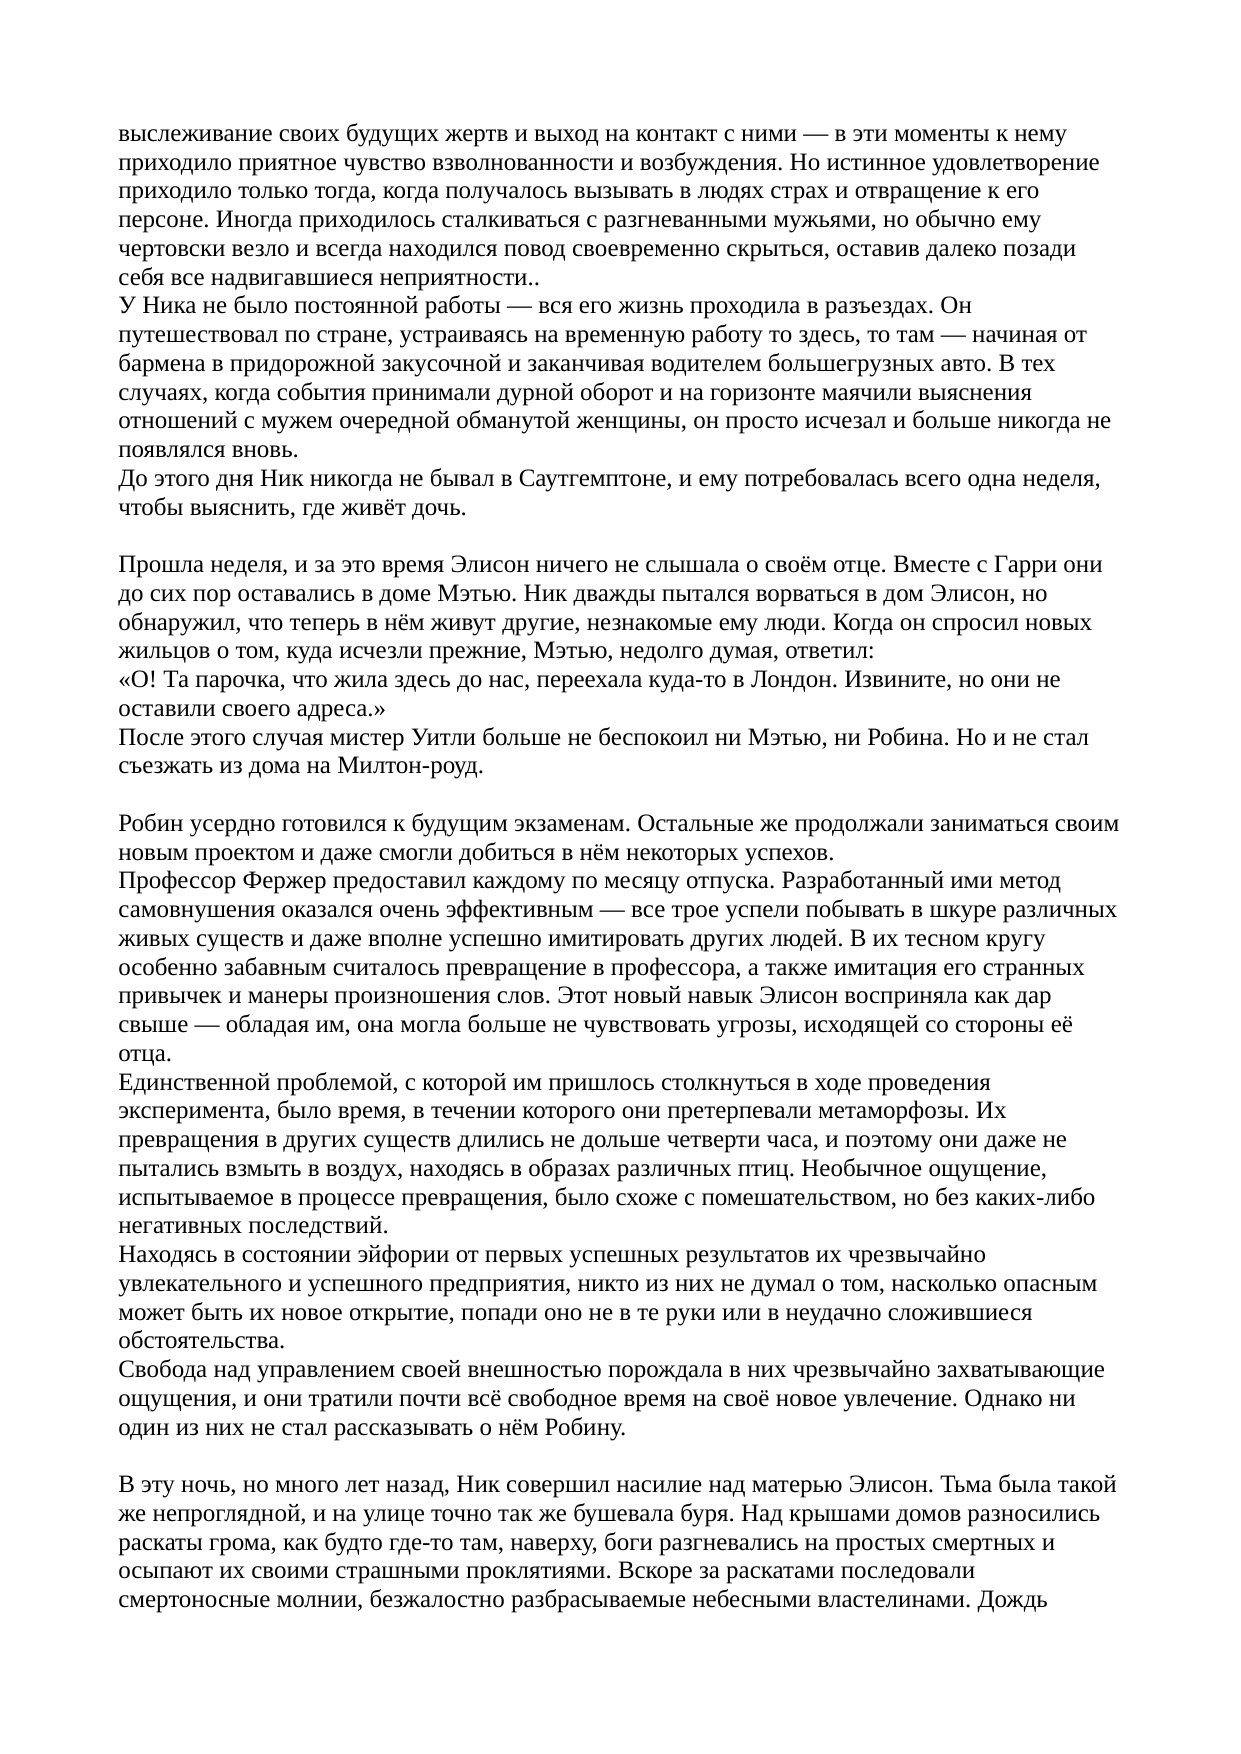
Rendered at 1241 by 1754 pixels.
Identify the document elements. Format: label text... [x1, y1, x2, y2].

text выслеживание своих будущих жертв и выход на контакт с ними — в эти моменты к нему приходило приятное чувство взволнованности и возбуждения. Но истинное удовлетворение приходило только тогда, когда получалось вызывать в людях страх и отвращение к его персоне. Иногда приходилось сталкиваться с разгневанными мужьями, но обычно ему чертовски везло и всегда находился повод своевременно скрыться, оставив далеко позади себя все надвигавшиеся неприятности.. [118, 118, 1122, 291]
text До этого дня Ник никогда не бывал в Саутгемптоне, и ему потребовалась всего одна неделя, чтобы выяснить, где живёт дочь. [118, 463, 1122, 521]
text «О! Та парочка, что жила здесь до нас, переехала куда-то в Лондон. Извините, но они не оставили своего адреса.» [118, 664, 1122, 722]
text Единственной проблемой, с которой им пришлось столкнуться в ходе проведения эксперимента, было время, в течении которого они претерпевали метаморфозы. Их превращения в других существ длились не дольше четверти часа, и поэтому они даже не пытались взмыть в воздух, находясь в образах различных птиц. Необычное ощущение, испытываемое в процессе превращения, было схоже с помешательством, но без каких-либо негативных последствий. [118, 1067, 1122, 1239]
text У Ника не было постоянной работы — вся его жизнь проходила в разъездах. Он путешествовал по стране, устраиваясь на временную работу то здесь, то там — начиная от бармена в придорожной закусочной и заканчивая водителем большегрузных авто. В тех случаях, когда события принимали дурной оборот и на горизонте маячили выяснения отношений с мужем очередной обманутой женщины, он просто исчезал и больше никогда не появлялся вновь. [118, 291, 1122, 463]
text Робин усердно готовился к будущим экзаменам. Остальные же продолжали заниматься своим новым проектом и даже смогли добиться в нём некоторых успехов. [118, 808, 1122, 866]
text В эту ночь, но много лет назад, Ник совершил насилие над матерью Элисон. Тьма была такой же непроглядной, и на улице точно так же бушевала буря. Над крышами домов разносились раскаты грома, как будто где-то там, наверху, боги разгневались на простых смертных и осыпают их своими страшными проклятиями. Вскоре за раскатами последовали смертоносные молнии, безжалостно разбрасываемые небесными властелинами. Дождь [118, 1469, 1122, 1613]
text Прошла неделя, и за это время Элисон ничего не слышала о своём отце. Вместе с Гарри они до сих пор оставались в доме Мэтью. Ник дважды пытался ворваться в дом Элисон, но обнаружил, что теперь в нём живут другие, незнакомые ему люди. Когда он спросил новых жильцов о том, куда исчезли прежние, Мэтью, недолго думая, ответил: [118, 549, 1122, 664]
text После этого случая мистер Уитли больше не беспокоил ни Мэтью, ни Робина. Но и не стал съезжать из дома на Милтон-роуд. [118, 722, 1122, 779]
text Свобода над управлением своей внешностью порождала в них чрезвычайно захватывающие ощущения, и они тратили почти всё свободное время на своё новое увлечение. Однако ни один из них не стал рассказывать о нём Робину. [118, 1354, 1122, 1441]
text Профессор Фержер предоставил каждому по месяцу отпуска. Разработанный ими метод самовнушения оказался очень эффективным — все трое успели побывать в шкуре различных живых существ и даже вполне успешно имитировать других людей. В их тесном кругу особенно забавным считалось превращение в профессора, а также имитация его странных привычек и манеры произношения слов. Этот новый навык Элисон восприняла как дар свыше — обладая им, она могла больше не чувствовать угрозы, исходящей со стороны её отца. [118, 866, 1122, 1067]
text Находясь в состоянии эйфории от первых успешных результатов их чрезвычайно увлекательного и успешного предприятия, никто из них не думал о том, насколько опасным может быть их новое открытие, попади оно не в те руки или в неудачно сложившиеся обстоятельства. [118, 1239, 1122, 1354]
